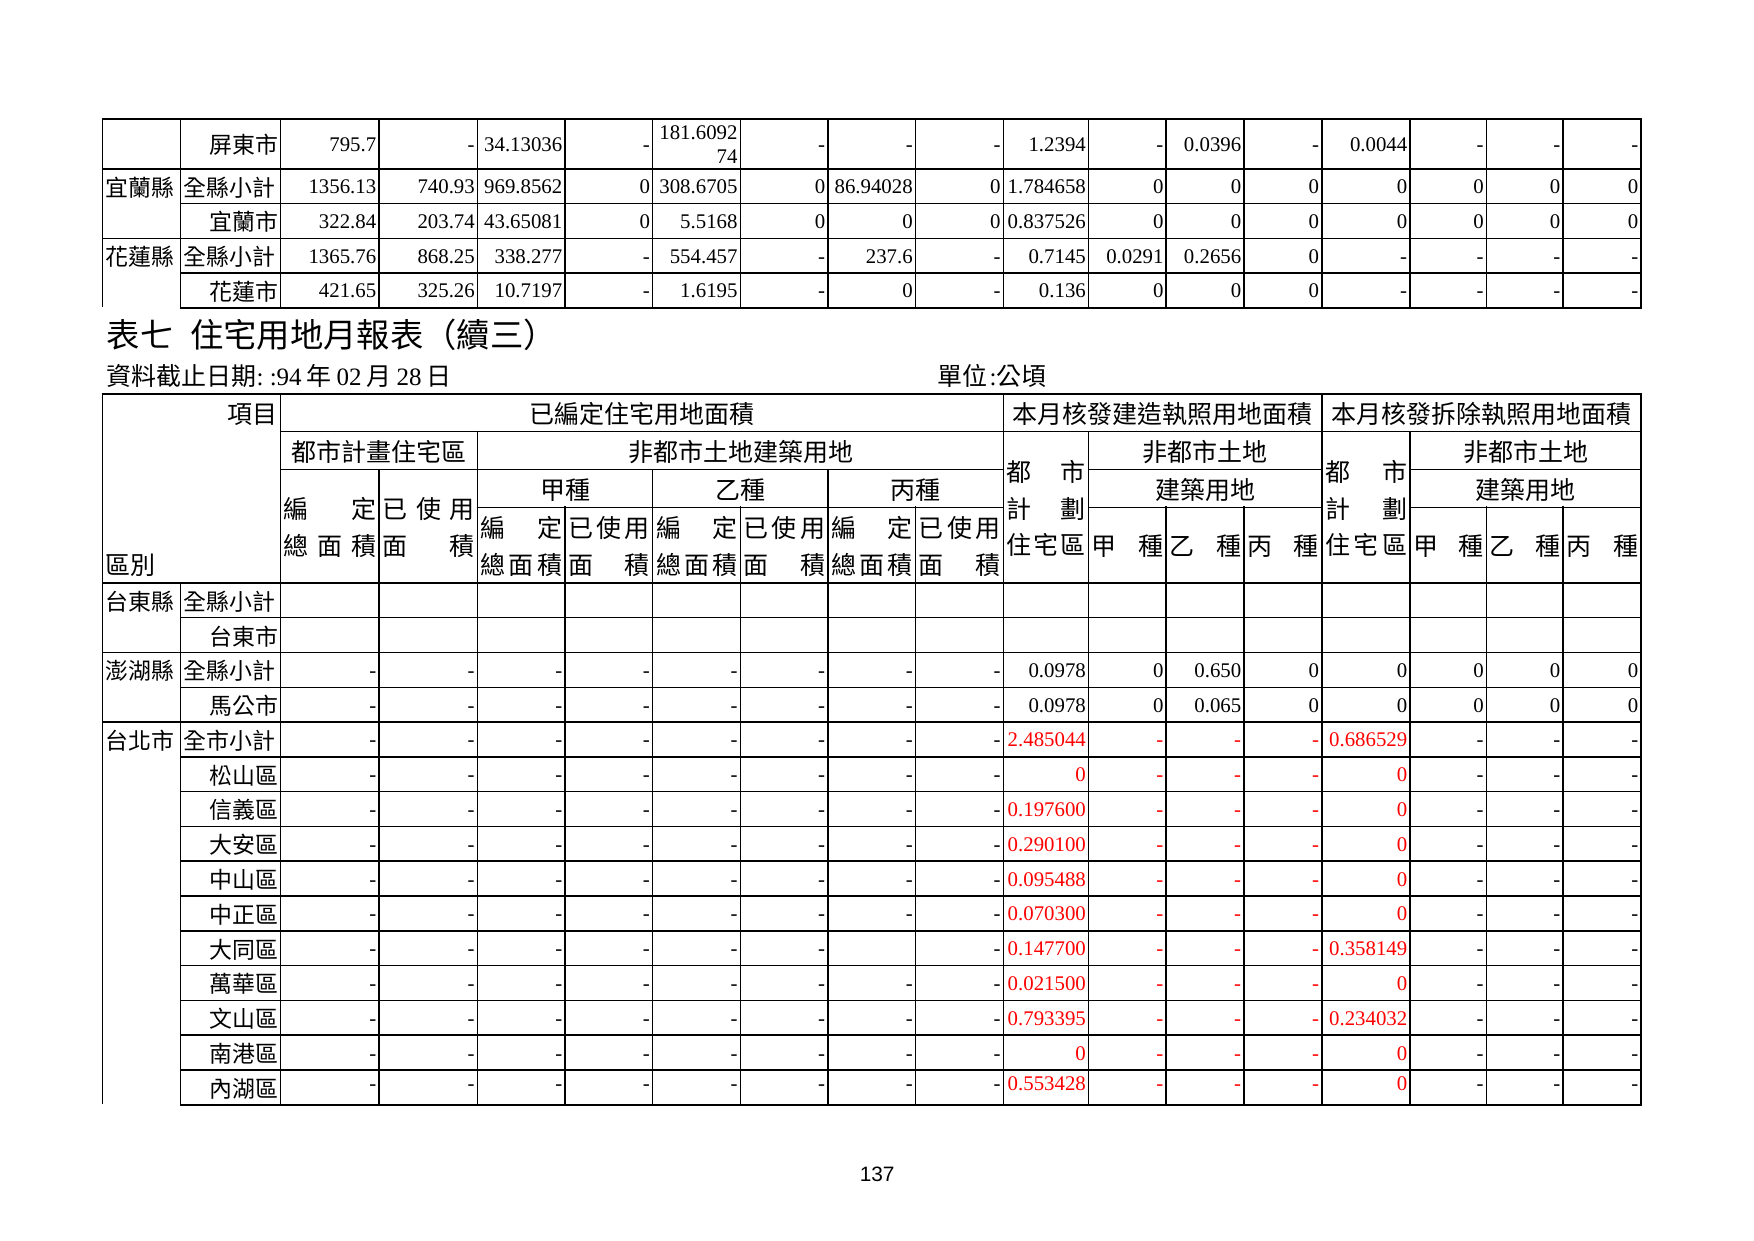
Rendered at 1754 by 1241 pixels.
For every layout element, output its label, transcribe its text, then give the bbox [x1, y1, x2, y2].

table_cell 0.0396 [1167, 120, 1243, 168]
table_cell 0 [1089, 688, 1165, 721]
table_cell - [1411, 120, 1486, 168]
table_cell - [478, 1001, 564, 1034]
table_cell - [1245, 1036, 1321, 1069]
table_cell - [741, 966, 827, 999]
table_cell - [829, 758, 915, 791]
table_cell 台北市 [103, 723, 180, 1104]
table_cell 宜蘭市 [181, 204, 280, 237]
table_cell - [1245, 897, 1321, 930]
table_cell [829, 618, 915, 652]
table_cell - [741, 1001, 827, 1034]
table_cell 0 [1245, 204, 1321, 237]
table_cell 0 [1487, 170, 1562, 203]
table_cell 10.7197 [478, 274, 564, 307]
table_cell - [1411, 723, 1486, 756]
table_cell - [653, 653, 740, 686]
table_cell [566, 584, 652, 617]
table_cell [1487, 618, 1562, 652]
table_cell - [1089, 897, 1165, 930]
table_cell - [1487, 758, 1562, 791]
table_cell 43.65081 [478, 204, 564, 237]
table_cell 0 [916, 204, 1003, 237]
table_cell 0 [1089, 170, 1165, 203]
table_cell - [1564, 932, 1640, 965]
table_cell - [1089, 862, 1165, 895]
table_cell 建築用地 [1411, 470, 1640, 506]
table_cell - [1245, 827, 1321, 860]
table_cell 0 [1167, 274, 1243, 307]
table_cell 甲種 [1411, 508, 1486, 582]
table_cell - [1564, 1071, 1640, 1104]
table_cell - [566, 239, 652, 272]
table_cell - [829, 1001, 915, 1034]
table_cell - [566, 653, 652, 686]
table_cell - [1564, 827, 1640, 860]
table_cell - [653, 758, 740, 791]
table_cell 0 [1089, 653, 1165, 686]
table_cell - [653, 827, 740, 860]
table_cell - [1487, 932, 1562, 965]
table_cell 全縣小計 [181, 653, 280, 686]
table_cell 1.6195 [653, 274, 740, 307]
table_cell - [1564, 792, 1640, 826]
table_cell - [829, 688, 915, 721]
table_cell - [1245, 1071, 1321, 1104]
table_header 本月核發拆除執照用地面積 [1323, 395, 1640, 431]
table_cell - [1487, 966, 1562, 999]
table_cell - [829, 723, 915, 756]
table_cell [1323, 618, 1409, 652]
table_cell - [653, 1071, 740, 1104]
table_cell [196, 506, 280, 544]
table_cell - [829, 653, 915, 686]
table_cell - [916, 792, 1003, 826]
table_cell [281, 584, 378, 617]
table_cell - [1167, 792, 1243, 826]
table_cell - [916, 688, 1003, 721]
table_cell - [1245, 120, 1321, 168]
table_cell - [653, 1036, 740, 1069]
table_cell - [916, 758, 1003, 791]
table_cell - [741, 1036, 827, 1069]
table_cell [1411, 584, 1486, 617]
table_cell - [1487, 827, 1562, 860]
table_cell 0 [916, 170, 1003, 203]
table_cell - [380, 1001, 477, 1034]
table_cell 0.837526 [1004, 204, 1088, 237]
table_cell 澎湖縣 [103, 653, 180, 721]
table_cell 0.650 [1167, 653, 1243, 686]
table_cell 0 [1323, 1036, 1409, 1069]
table_cell - [478, 1071, 564, 1104]
table_cell - [741, 827, 827, 860]
table_cell - [1089, 723, 1165, 756]
table_cell 0 [1411, 170, 1486, 203]
table_cell 全市小計 [181, 723, 280, 756]
table_cell - [653, 966, 740, 999]
table_cell 非都市土地建築用地 [478, 432, 1003, 469]
table_cell - [566, 792, 652, 826]
table_cell 編定 [478, 508, 564, 544]
table_cell - [281, 688, 378, 721]
table_cell - [566, 1036, 652, 1069]
table_cell - [281, 966, 378, 999]
table_header 本月核發建造執照用地面積 [1004, 395, 1321, 431]
table_cell 0 [1245, 239, 1321, 272]
table_cell - [1089, 827, 1165, 860]
table_cell [1323, 584, 1409, 617]
table_cell - [1487, 897, 1562, 930]
table_cell - [1411, 966, 1486, 999]
table_cell 0 [741, 170, 827, 203]
table_cell 建築用地 [1089, 470, 1321, 506]
table_cell - [916, 723, 1003, 756]
table_cell - [380, 897, 477, 930]
table_cell [196, 469, 280, 506]
table_cell - [1564, 966, 1640, 999]
table_cell 面積 [566, 544, 652, 582]
table_cell [1167, 584, 1243, 617]
table_cell 1.2394 [1004, 120, 1088, 168]
table_cell 0.686529 [1323, 723, 1409, 756]
table_cell 信義區 [181, 792, 280, 826]
table_cell 1.784658 [1004, 170, 1088, 203]
table_cell - [281, 758, 378, 791]
table_cell - [1245, 862, 1321, 895]
table_cell 大同區 [181, 932, 280, 965]
table_cell [653, 618, 740, 652]
table_cell - [380, 758, 477, 791]
table_cell - [1323, 239, 1409, 272]
table_cell 0 [1411, 688, 1486, 721]
table_cell 乙種 [1167, 508, 1243, 582]
table_cell [829, 584, 915, 617]
table_cell - [741, 653, 827, 686]
table_cell 中山區 [181, 862, 280, 895]
table_cell 0 [1089, 204, 1165, 237]
table_cell 萬華區 [181, 966, 280, 999]
table_cell 740.93 [380, 170, 477, 203]
table_cell [916, 584, 1003, 617]
table_cell [1487, 584, 1562, 617]
table_cell [196, 544, 280, 582]
table_cell 0 [1564, 170, 1640, 203]
table_cell 421.65 [281, 274, 378, 307]
table_cell [103, 431, 196, 469]
table_cell - [281, 897, 378, 930]
table_cell - [1167, 862, 1243, 895]
table_cell - [1167, 758, 1243, 791]
table_cell - [741, 274, 827, 307]
table_cell [1089, 584, 1165, 617]
table_cell - [829, 897, 915, 930]
table_cell 0.065 [1167, 688, 1243, 721]
table_cell 宜蘭縣 [103, 170, 180, 237]
table_cell - [1167, 966, 1243, 999]
table_cell 都市 計劃 住宅區 [1323, 432, 1409, 582]
table_cell - [566, 966, 652, 999]
table_cell 丙種 [1564, 508, 1640, 582]
table_cell 338.277 [478, 239, 564, 272]
table_cell - [478, 792, 564, 826]
table_cell - [653, 723, 740, 756]
table_cell - [829, 1036, 915, 1069]
table_cell 0 [1323, 966, 1409, 999]
table_cell [1089, 618, 1165, 652]
table_cell - [566, 688, 652, 721]
table_cell - [281, 653, 378, 686]
table_cell 總面積 [653, 544, 740, 582]
table_cell 868.25 [380, 239, 477, 272]
table_cell [741, 584, 827, 617]
table_cell - [916, 897, 1003, 930]
table_cell - [829, 120, 915, 168]
table_cell 0 [1245, 653, 1321, 686]
table_cell [1564, 584, 1640, 617]
table_cell 0 [1323, 653, 1409, 686]
table_cell - [1411, 274, 1486, 307]
table_cell 0 [1564, 204, 1640, 237]
table_cell 322.84 [281, 204, 378, 237]
table_cell [566, 618, 652, 652]
table_cell - [1411, 792, 1486, 826]
table_cell 0.793395 [1004, 1001, 1088, 1034]
table_cell - [478, 862, 564, 895]
table_cell 已使用 面積 [380, 470, 477, 582]
table_cell 編定 總面積 [281, 470, 378, 582]
table_cell - [380, 827, 477, 860]
table_cell 0 [1245, 170, 1321, 203]
table_cell - [1167, 723, 1243, 756]
table_cell - [1411, 827, 1486, 860]
table_cell 0 [1323, 170, 1409, 203]
table_cell - [1167, 827, 1243, 860]
table_cell - [1411, 1001, 1486, 1034]
table_cell - [1411, 862, 1486, 895]
table_cell - [1167, 932, 1243, 965]
table_cell 0 [1411, 653, 1486, 686]
table_cell 0 [1245, 688, 1321, 721]
table_cell - [281, 827, 378, 860]
table_cell - [741, 1071, 827, 1104]
table_cell - [653, 862, 740, 895]
table_cell - [829, 966, 915, 999]
table_cell - [281, 792, 378, 826]
table_cell 5.5168 [653, 204, 740, 237]
table_cell 甲種 [478, 470, 652, 506]
table_cell 甲種 [1089, 508, 1165, 582]
table_cell 0 [1323, 862, 1409, 895]
table_cell [741, 618, 827, 652]
table_cell 花蓮市 [181, 274, 280, 307]
table_cell - [1089, 792, 1165, 826]
table_cell 2.485044 [1004, 723, 1088, 756]
table_cell 已使用 [916, 508, 1003, 544]
table_cell - [1089, 966, 1165, 999]
table_cell 0 [1245, 274, 1321, 307]
table_cell 0 [1167, 170, 1243, 203]
table_cell 0 [566, 204, 652, 237]
table_cell 0.0978 [1004, 653, 1088, 686]
table_header [103, 395, 196, 431]
table_cell 0 [1323, 897, 1409, 930]
table_cell - [829, 862, 915, 895]
table_cell 總面積 [829, 544, 915, 582]
table_cell 0 [1487, 653, 1562, 686]
table_cell - [1564, 897, 1640, 930]
table_header 已編定住宅用地面積 [281, 395, 1003, 431]
table_cell - [1167, 1036, 1243, 1069]
table_cell 都市 計劃 住宅區 [1004, 432, 1088, 582]
table_cell 0.7145 [1004, 239, 1088, 272]
table_cell [653, 584, 740, 617]
table_cell - [281, 723, 378, 756]
table_cell - [380, 723, 477, 756]
table_cell - [653, 897, 740, 930]
table_cell 花蓮縣 [103, 239, 180, 307]
table_cell [380, 584, 477, 617]
table_cell 南港區 [181, 1036, 280, 1069]
table_cell 丙種 [1245, 508, 1321, 582]
table_cell - [566, 897, 652, 930]
table_cell [1167, 618, 1243, 652]
table_cell [829, 932, 915, 965]
table_cell 已使用 [566, 508, 652, 544]
table_cell 181.609274 [653, 120, 740, 168]
table_cell 237.6 [829, 239, 915, 272]
table_cell 0.147700 [1004, 932, 1088, 965]
table_cell - [1323, 274, 1409, 307]
table_cell 0.0291 [1089, 239, 1165, 272]
table_cell - [1089, 932, 1165, 965]
table_cell - [566, 723, 652, 756]
table_cell - [1167, 897, 1243, 930]
table_cell - [380, 792, 477, 826]
table_cell - [1411, 1071, 1486, 1104]
table_cell - [1564, 239, 1640, 272]
table_cell - [1245, 932, 1321, 965]
table_cell - [741, 688, 827, 721]
table_cell - [1564, 274, 1640, 307]
table_cell 0 [1167, 204, 1243, 237]
table_cell - [281, 862, 378, 895]
table_cell [1411, 618, 1486, 652]
table_cell - [566, 120, 652, 168]
text 資料截止日期: :94年02月28日 單位:公頃 [106, 357, 1648, 393]
table_cell - [741, 723, 827, 756]
table_cell - [380, 688, 477, 721]
table_cell - [380, 932, 477, 965]
table_cell - [741, 862, 827, 895]
table_cell - [916, 1036, 1003, 1069]
table_cell - [478, 932, 564, 965]
table_cell 區別 [103, 544, 196, 582]
table_cell 已使用 [741, 508, 827, 544]
table_cell - [566, 827, 652, 860]
table_cell 34.13036 [478, 120, 564, 168]
table_cell 0.070300 [1004, 897, 1088, 930]
table_cell - [829, 1071, 915, 1104]
table_cell - [1089, 1001, 1165, 1034]
table_cell - [566, 1071, 652, 1104]
table_cell - [1564, 758, 1640, 791]
table_cell - [1089, 1036, 1165, 1069]
table_cell - [1564, 1001, 1640, 1034]
table_cell - [1564, 1036, 1640, 1069]
table_cell - [741, 120, 827, 168]
table_cell - [916, 932, 1003, 965]
table_cell 面積 [741, 544, 827, 582]
table_cell [1004, 584, 1088, 617]
table_cell 都市計畫住宅區 [281, 432, 477, 469]
table_cell - [1411, 897, 1486, 930]
table_cell - [916, 966, 1003, 999]
table_cell [1245, 618, 1321, 652]
table_cell 乙種 [653, 470, 827, 506]
table_cell - [916, 239, 1003, 272]
table_cell [380, 618, 477, 652]
table_cell [478, 584, 564, 617]
table_cell [103, 120, 180, 168]
table_cell - [1487, 239, 1562, 272]
table_cell 0.095488 [1004, 862, 1088, 895]
table_cell - [566, 274, 652, 307]
table_cell - [741, 239, 827, 272]
table_cell 0 [1004, 758, 1088, 791]
table_cell 面積 [916, 544, 1003, 582]
table_cell - [1564, 723, 1640, 756]
table_cell 編定 [653, 508, 740, 544]
table_cell - [380, 653, 477, 686]
table_cell 台東市 [181, 618, 280, 652]
table_cell - [478, 758, 564, 791]
table_cell - [566, 862, 652, 895]
table_cell - [1167, 1071, 1243, 1104]
table_cell - [478, 897, 564, 930]
table_cell [103, 506, 196, 544]
table_cell - [653, 1001, 740, 1034]
table_cell - [1487, 723, 1562, 756]
table_cell 大安區 [181, 827, 280, 860]
table_cell - [829, 792, 915, 826]
table_cell 308.6705 [653, 170, 740, 203]
table_cell [1245, 584, 1321, 617]
table_cell 0 [1487, 204, 1562, 237]
table_cell - [916, 274, 1003, 307]
table_cell 丙種 [829, 470, 1003, 506]
table_cell [281, 618, 378, 652]
table_cell 編定 [829, 508, 915, 544]
table_cell 馬公市 [181, 688, 280, 721]
table_cell - [916, 862, 1003, 895]
table_cell - [1089, 758, 1165, 791]
table_cell - [1245, 792, 1321, 826]
table_cell - [1245, 723, 1321, 756]
table_cell 0 [829, 204, 915, 237]
table_cell 0 [1323, 1071, 1409, 1104]
table_cell - [916, 120, 1003, 168]
table_cell 0.358149 [1323, 932, 1409, 965]
table_cell - [1089, 1071, 1165, 1104]
table_cell - [380, 862, 477, 895]
table_cell [1564, 618, 1640, 652]
table_cell - [478, 827, 564, 860]
table_header 項目 [196, 395, 280, 431]
table_cell [103, 469, 196, 506]
table_cell 0 [829, 274, 915, 307]
table_cell - [1564, 120, 1640, 168]
table_cell - [1487, 274, 1562, 307]
table_cell 0 [1564, 688, 1640, 721]
table_cell - [1089, 120, 1165, 168]
table_cell - [1411, 239, 1486, 272]
table_cell - [653, 688, 740, 721]
table_cell 1365.76 [281, 239, 378, 272]
table_cell - [1487, 120, 1562, 168]
table_cell - [281, 932, 378, 965]
table_cell 內湖區 [181, 1071, 280, 1104]
table_cell 總面積 [478, 544, 564, 582]
table_cell - [478, 1036, 564, 1069]
table_cell 86.94028 [829, 170, 915, 203]
table_cell 非都市土地 [1411, 432, 1640, 469]
table_cell 松山區 [181, 758, 280, 791]
table_cell - [741, 792, 827, 826]
table_cell - [478, 966, 564, 999]
table_cell - [380, 1036, 477, 1069]
table_cell - [1245, 1001, 1321, 1034]
table_cell 全縣小計 [181, 239, 280, 272]
table_cell - [1411, 1036, 1486, 1069]
table_cell - [380, 120, 477, 168]
table_cell 0.136 [1004, 274, 1088, 307]
table_cell - [380, 1071, 477, 1104]
table_cell 203.74 [380, 204, 477, 237]
table_cell - [478, 723, 564, 756]
table_cell - [1167, 1001, 1243, 1034]
table_cell - [1564, 862, 1640, 895]
text 表七 住宅用地月報表（續三） [106, 308, 1648, 357]
table_cell 0.0044 [1323, 120, 1409, 168]
table_cell 0.553428 [1004, 1071, 1088, 1104]
table_cell - [1487, 1036, 1562, 1069]
table_cell 0 [566, 170, 652, 203]
table_cell - [1411, 758, 1486, 791]
table_cell - [1245, 966, 1321, 999]
table_cell 屏東市 [181, 120, 280, 168]
table_cell - [566, 932, 652, 965]
table_cell [196, 431, 280, 469]
table_cell 非都市土地 [1089, 432, 1321, 469]
table_cell - [1411, 932, 1486, 965]
table_cell - [741, 897, 827, 930]
table_cell 325.26 [380, 274, 477, 307]
table_cell 0 [1564, 653, 1640, 686]
table_cell 0 [1411, 204, 1486, 237]
table_cell 969.8562 [478, 170, 564, 203]
table_cell - [1487, 792, 1562, 826]
table_cell 台東縣 [103, 584, 180, 652]
table_cell - [916, 653, 1003, 686]
table_cell - [281, 1036, 378, 1069]
table_cell 0.021500 [1004, 966, 1088, 999]
table_cell - [1487, 862, 1562, 895]
table_cell [916, 618, 1003, 652]
table_cell 554.457 [653, 239, 740, 272]
table_cell - [478, 688, 564, 721]
table_cell 0 [1004, 1036, 1088, 1069]
table_cell 全縣小計 [181, 170, 280, 203]
table_cell - [653, 932, 740, 965]
table_cell - [1245, 758, 1321, 791]
table_cell - [281, 1071, 378, 1104]
table_cell 0 [1089, 274, 1165, 307]
table_cell 乙種 [1487, 508, 1562, 582]
table_cell - [478, 653, 564, 686]
table_cell 795.7 [281, 120, 378, 168]
table_cell - [916, 827, 1003, 860]
table_cell - [1487, 1071, 1562, 1104]
table_cell 0 [1323, 204, 1409, 237]
table_cell 中正區 [181, 897, 280, 930]
table_cell - [829, 827, 915, 860]
table_cell - [566, 1001, 652, 1034]
table_cell 0.0978 [1004, 688, 1088, 721]
table_cell - [916, 1001, 1003, 1034]
table_cell 0 [1323, 758, 1409, 791]
table_cell 0 [1487, 688, 1562, 721]
table_cell 0.234032 [1323, 1001, 1409, 1034]
table_cell - [281, 1001, 378, 1034]
table_cell - [566, 758, 652, 791]
table_cell 0 [1323, 792, 1409, 826]
table_cell 0.197600 [1004, 792, 1088, 826]
table_cell 0.2656 [1167, 239, 1243, 272]
table_cell 1356.13 [281, 170, 378, 203]
table_cell - [741, 758, 827, 791]
table_cell 0 [1323, 688, 1409, 721]
table_cell [478, 618, 564, 652]
table_cell 0 [741, 204, 827, 237]
table_cell - [653, 792, 740, 826]
table_cell [1004, 618, 1088, 652]
table_cell - [741, 932, 827, 965]
table_cell 全縣小計 [181, 584, 280, 617]
table_cell - [1487, 1001, 1562, 1034]
table_cell 0.290100 [1004, 827, 1088, 860]
table_cell 文山區 [181, 1001, 280, 1034]
table_cell - [380, 966, 477, 999]
table_cell 0 [1323, 827, 1409, 860]
table_cell - [916, 1071, 1003, 1104]
